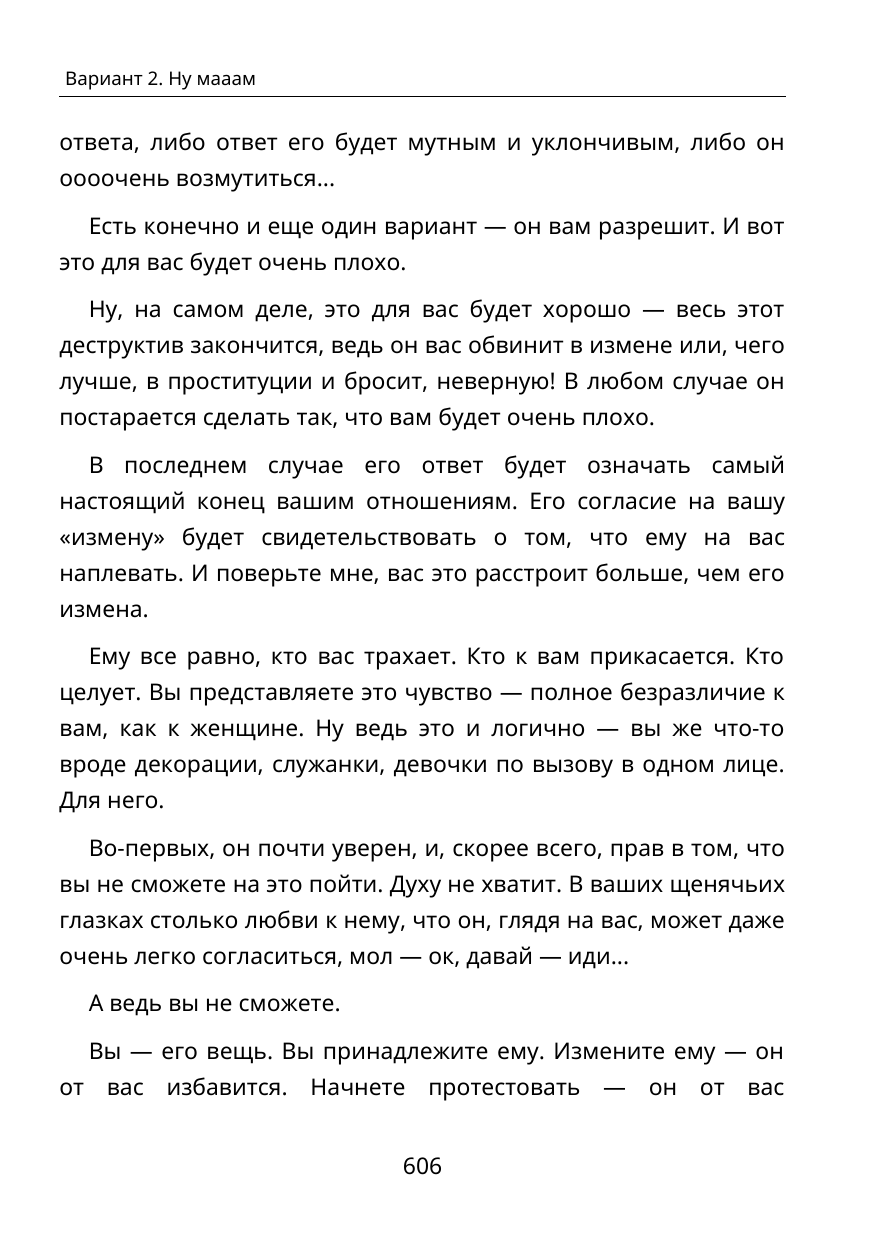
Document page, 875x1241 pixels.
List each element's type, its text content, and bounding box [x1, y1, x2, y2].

text А ведь вы не сможете. [59, 987, 786, 1018]
text Вы — его вещь. Вы принадлежите ему. Измените ему — он от вас избавится. Начнете протестовать — он от вас [59, 1035, 786, 1102]
text ответа, либо ответ его будет мутным и уклончивым, либо он оооочень возмутиться... [59, 126, 786, 193]
text Есть конечно и еще один вариант — он вам разрешит. И вот это для вас будет очень плохо. [59, 210, 786, 277]
text Ему все равно, кто вас трахает. Кто к вам прикасается. Кто целует. Вы представляете это чувство — полное безразличие к вам, как к женщине. Ну ведь это и логично — вы же что-то вроде декорации, служанки, девочки по вызову в одном лице. Для него. [59, 640, 786, 815]
text Во-первых, он почти уверен, и, скорее всего, прав в том, что вы не сможете на это пойти. Духу не хватит. В ваших щенячьих глазках столько любви к нему, что он, глядя на вас, может даже очень легко согласиться, мол — ок, давай — иди... [59, 832, 786, 971]
text Ну, на самом деле, это для вас будет хорошо — весь этот деструктив закончится, ведь он вас обвинит в измене или, чего лучше, в проституции и бросит, неверную! В любом случае он постарается сделать так, что вам будет очень плохо. [59, 293, 786, 432]
text В последнем случае его ответ будет означать самый настоящий конец вашим отношениям. Его согласие на вашу «измену» будет свидетельствовать о том, что ему на вас наплевать. И поверьте мне, вас это расстроит больше, чем его измена. [59, 449, 786, 624]
